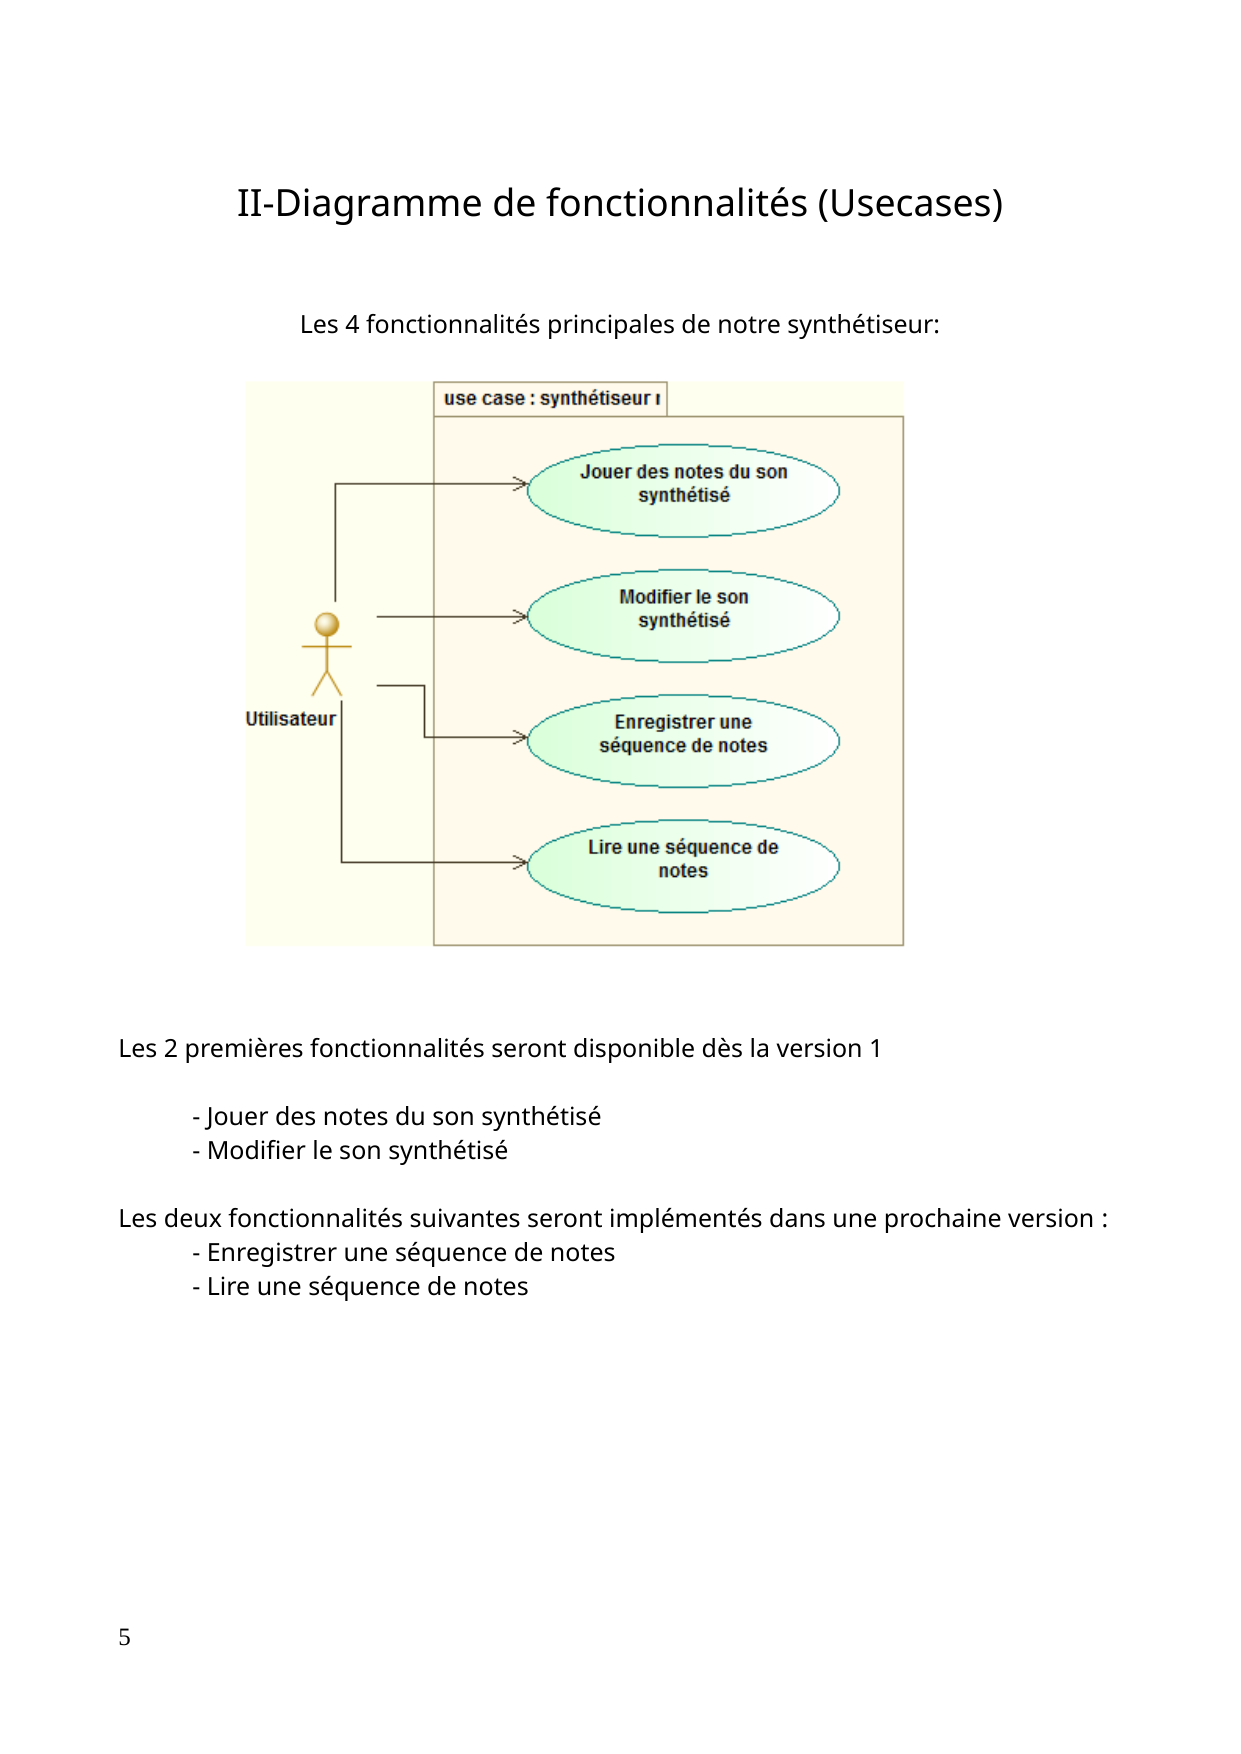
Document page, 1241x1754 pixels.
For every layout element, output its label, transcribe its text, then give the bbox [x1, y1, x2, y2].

text - Jouer des notes du son synthétisé [118, 1098, 1122, 1132]
picture [230, 366, 920, 962]
text II-Diagramme de fonctionnalités (Usecases) [118, 176, 1122, 227]
text Les 4 fonctionnalités principales de notre synthétiseur: [118, 307, 1122, 341]
text - Modifier le son synthétisé [118, 1132, 1122, 1166]
text - Lire une séquence de notes [118, 1269, 1122, 1303]
text Les 2 premières fonctionnalités seront disponible dès la version 1 [118, 1030, 1122, 1064]
text Les deux fonctionnalités suivantes seront implémentés dans une prochaine version : [118, 1201, 1122, 1234]
text - Enregistrer une séquence de notes [118, 1234, 1122, 1269]
